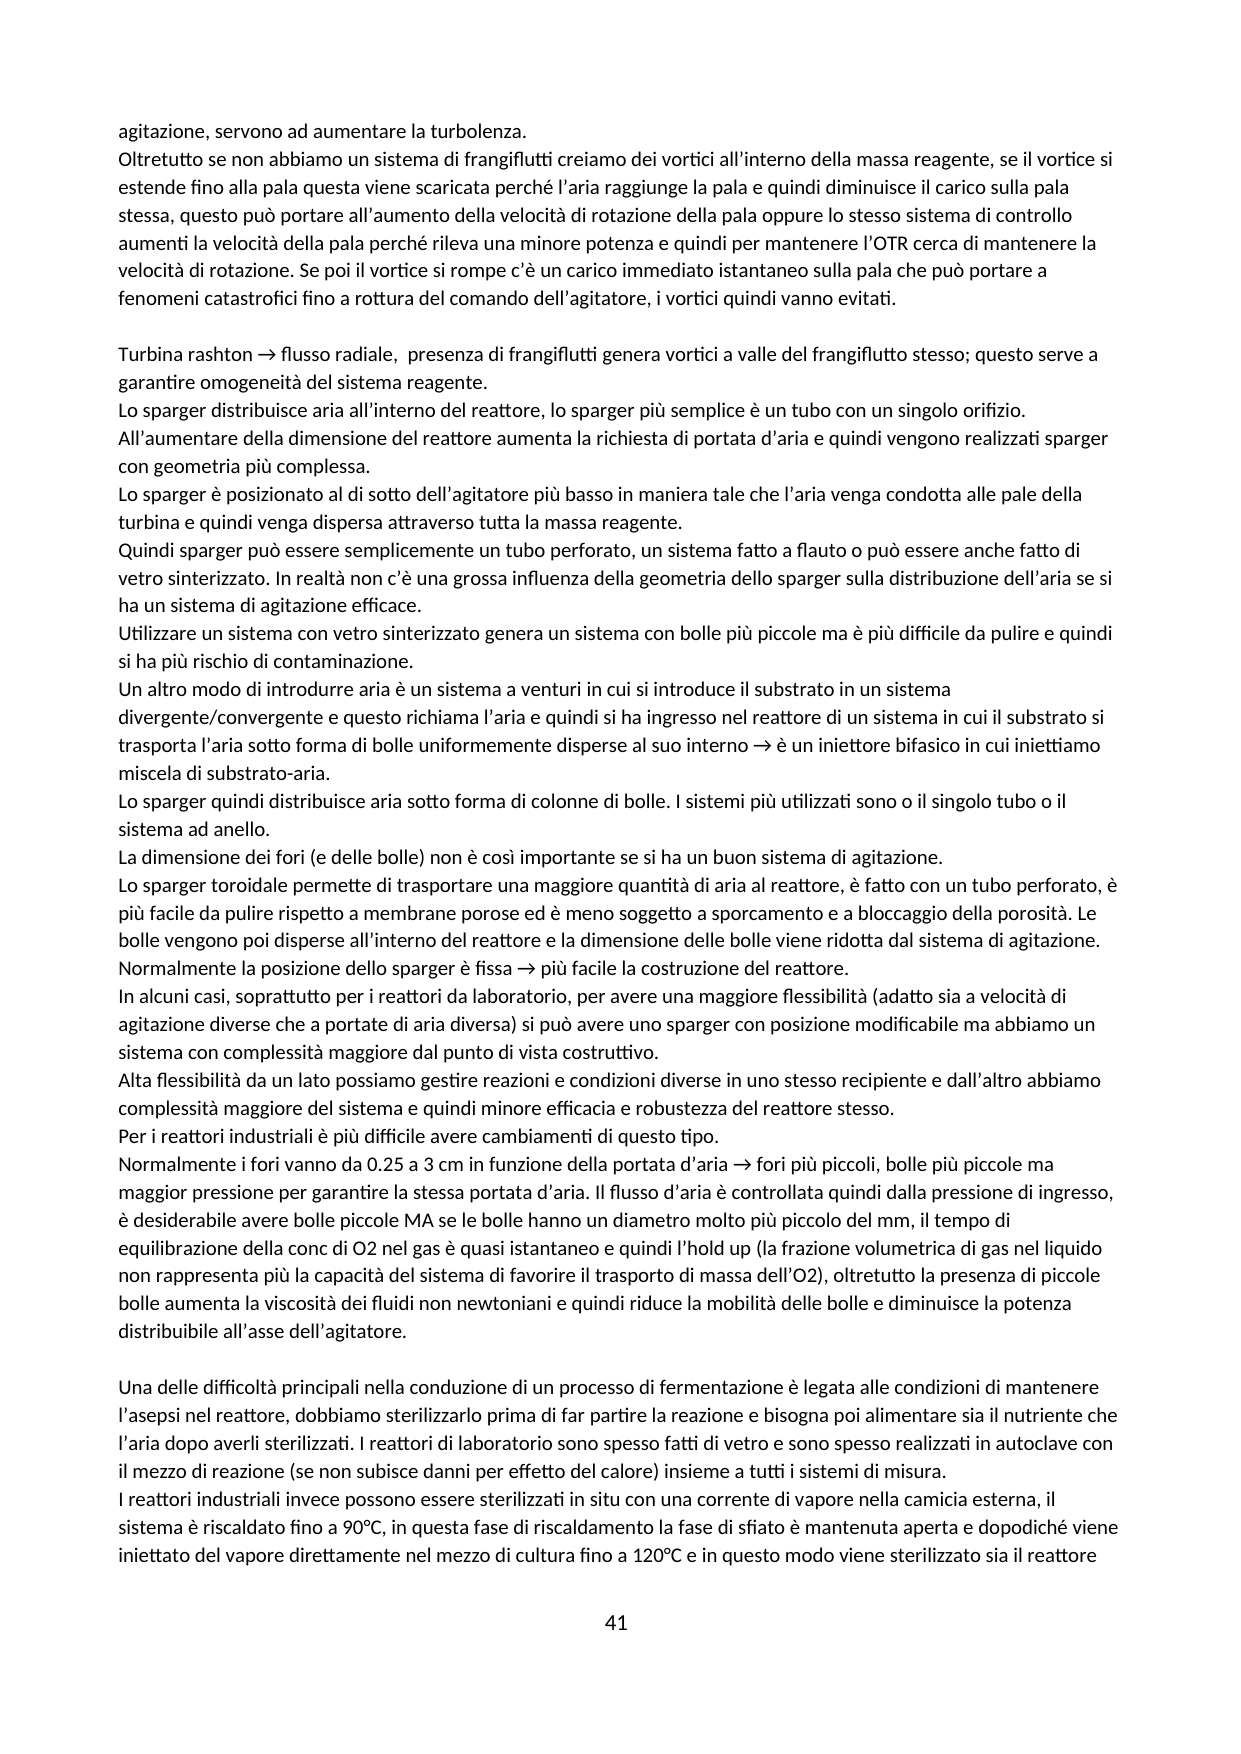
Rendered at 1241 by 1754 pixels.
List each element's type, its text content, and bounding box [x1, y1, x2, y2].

text Normalmente la posizione dello sparger è fissa → più facile la costruzione del reattore. [118, 956, 1124, 981]
text agitazione, servono ad aumentare la turbolenza. Oltretutto se non abbiamo un sistema di frangiflutti creiamo dei vortici all’interno della massa reagente, se il vortice si estende fino alla pala questa viene scaricata perché l’aria raggiunge la pala e quindi diminuisce il carico sulla pala stessa, questo può portare all’aumento della velocità di rotazione della pala oppure lo stesso sistema di controllo aumenti la velocità della pala perché rileva una minore potenza e quindi per mantenere l’OTR cerca di mantenere la velocità di rotazione. Se poi il vortice si rompe c’è un carico immediato istantaneo sulla pala che può portare a fenomeni catastrofici fino a rottura del comando dell’agitatore, i vortici quindi vanno evitati. Turbina rashton → flusso radiale, presenza di frangiflutti genera vortici a valle del frangiflutto stesso; questo serve a garantire omogeneità del sistema reagente. Lo sparger distribuisce aria all’interno del reattore, lo sparger più semplice è un tubo con un singolo orifizio. All’aumentare della dimensione del reattore aumenta la richiesta di portata d’aria e quindi vengono realizzati sparger con geometria più complessa. Lo sparger è posizionato al di sotto dell’agitatore più basso in maniera tale che l’aria venga condotta alle pale della turbina e quindi venga dispersa attraverso tutta la massa reagente. Quindi sparger può essere semplicemente un tubo perforato, un sistema fatto a flauto o può essere anche fatto di vetro sinterizzato. In realtà non c’è una grossa influenza della geometria dello sparger sulla distribuzione dell’aria se si ha un sistema di agitazione efficace. Utilizzare un sistema con vetro sinterizzato genera un sistema con bolle più piccole ma è più difficile da pulire e quindi si ha più rischio di contaminazione. Un altro modo di introdurre aria è un sistema a venturi in cui si introduce il substrato in un sistema divergente/convergente e questo richiama l’aria e quindi si ha ingresso nel reattore di un sistema in cui il substrato si trasporta l’aria sotto forma di bolle uniformemente disperse al suo interno → è un iniettore bifasico in cui iniettiamo miscela di substrato-aria. Lo sparger quindi distribuisce aria sotto forma di colonne di bolle. I sistemi più utilizzati sono o il singolo tubo o il sistema ad anello. La dimensione dei fori (e delle bolle) non è così importante se si ha un buon sistema di agitazione. Lo sparger toroidale permette di trasportare una maggiore quantità di aria al reattore, è fatto con un tubo perforato, è più facile da pulire rispetto a membrane porose ed è meno soggetto a sporcamento e a bloccaggio della porosità. Le bolle vengono poi disperse all’interno del reattore e la dimensione delle bolle viene ridotta dal sistema di agitazione. [118, 118, 1124, 953]
text In alcuni casi, soprattutto per i reattori da laboratorio, per avere una maggiore flessibilità (adatto sia a velocità di agitazione diverse che a portate di aria diversa) si può avere uno sparger con posizione modificabile ma abbiamo un sistema con complessità maggiore dal punto di vista costruttivo. Alta flessibilità da un lato possiamo gestire reazioni e condizioni diverse in uno stesso recipiente e dall’altro abbiamo complessità maggiore del sistema e quindi minore efficacia e robustezza del reattore stesso. Per i reattori industriali è più difficile avere cambiamenti di questo tipo. Normalmente i fori vanno da 0.25 a 3 cm in funzione della portata d’aria → fori più piccoli, bolle più piccole ma maggior pressione per garantire la stessa portata d’aria. Il flusso d’aria è controllata quindi dalla pressione di ingresso, è desiderabile avere bolle piccole MA se le bolle hanno un diametro molto più piccolo del mm, il tempo di equilibrazione della conc di O2 nel gas è quasi istantaneo e quindi l’hold up (la frazione volumetrica di gas nel liquido non rappresenta più la capacità del sistema di favorire il trasporto di massa dell’O2), oltretutto la presenza di piccole bolle aumenta la viscosità dei fluidi non newtoniani e quindi riduce la mobilità delle bolle e diminuisce la potenza distribuibile all’asse dell’agitatore. Una delle difficoltà principali nella conduzione di un processo di fermentazione è legata alle condizioni di mantenere l’asepsi nel reattore, dobbiamo sterilizzarlo prima di far partire la reazione e bisogna poi alimentare sia il nutriente che l’aria dopo averli sterilizzati. I reattori di laboratorio sono spesso fatti di vetro e sono spesso realizzati in autoclave con il mezzo di reazione (se non subisce danni per effetto del calore) insieme a tutti i sistemi di misura. I reattori industriali invece possono essere sterilizzati in situ con una corrente di vapore nella camicia esterna, il sistema è riscaldato fino a 90°C, in questa fase di riscaldamento la fase di sfiato è mantenuta aperta e dopodiché viene iniettato del vapore direttamente nel mezzo di cultura fino a 120°C e in questo modo viene sterilizzato sia il reattore [118, 983, 1124, 1567]
